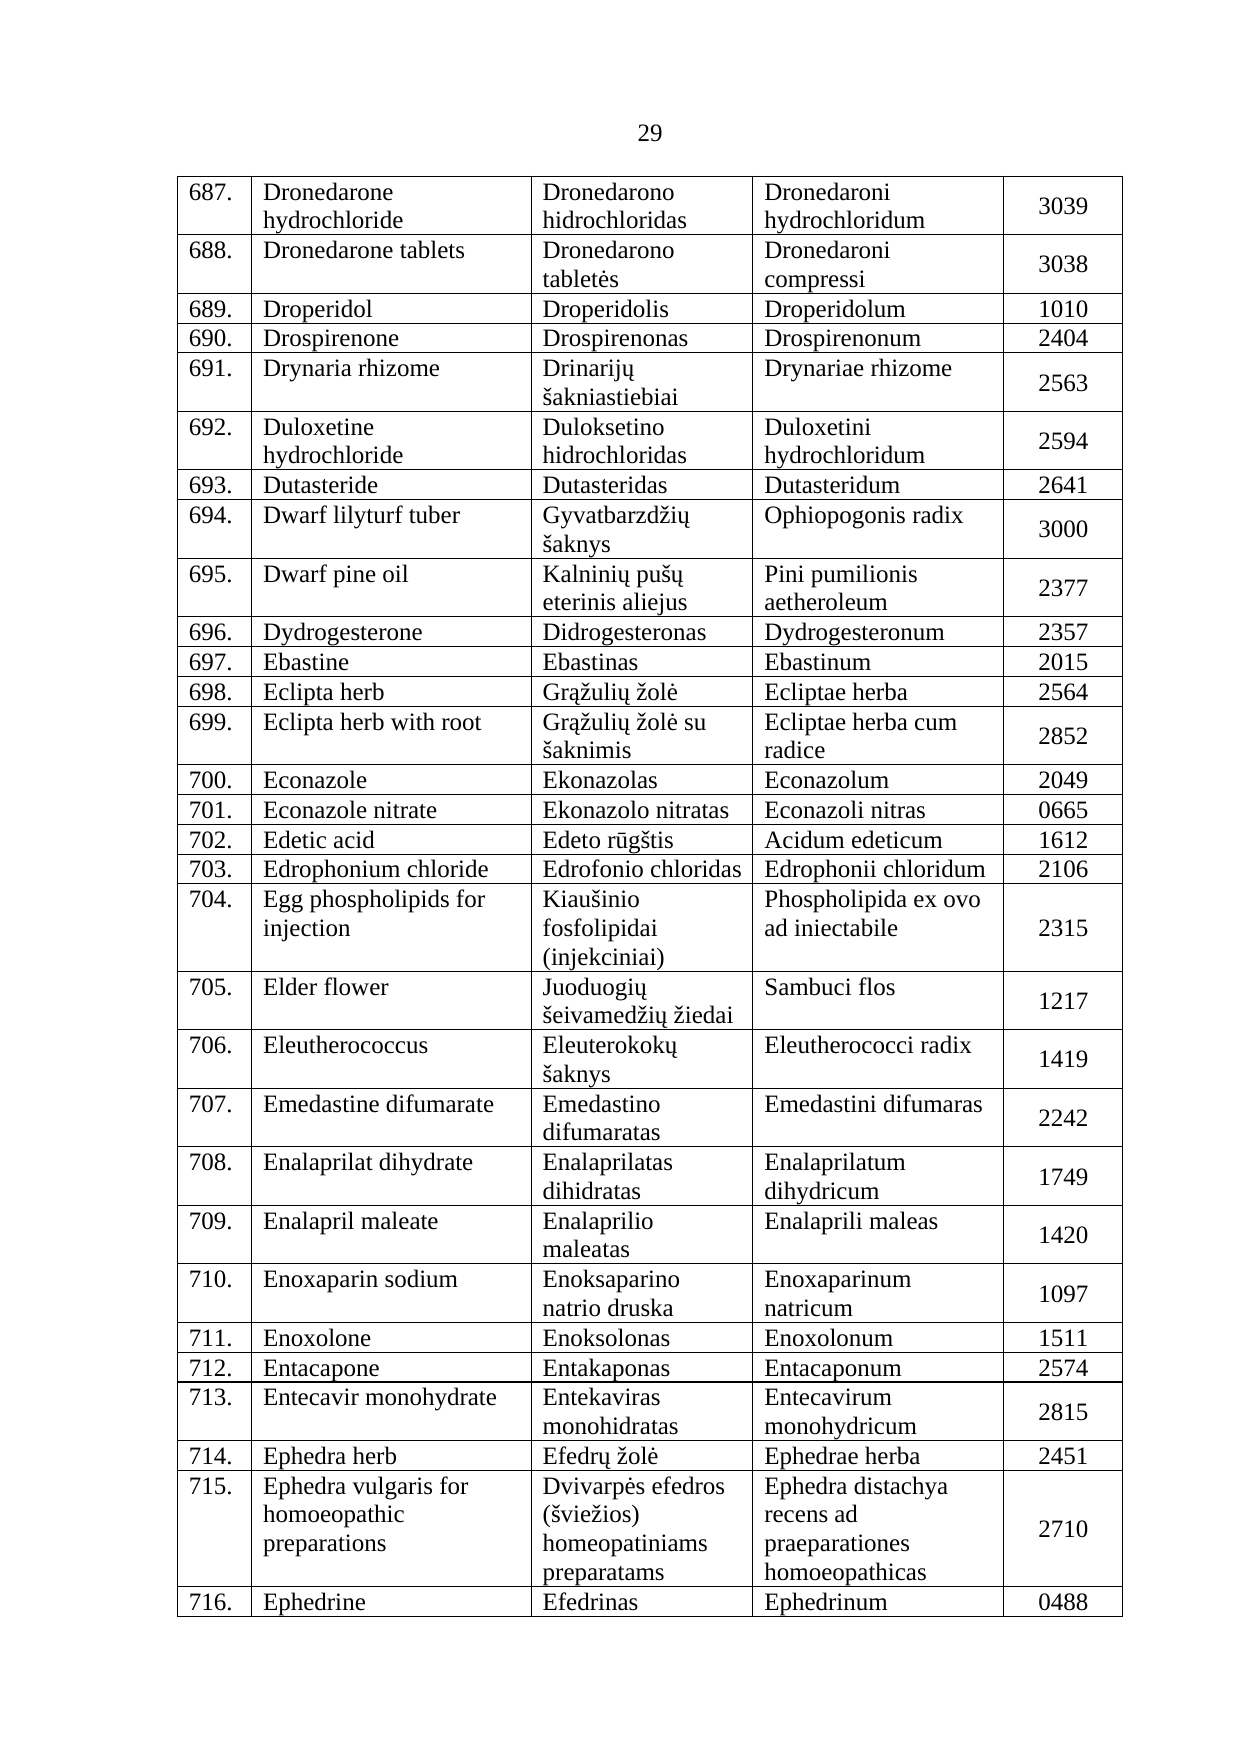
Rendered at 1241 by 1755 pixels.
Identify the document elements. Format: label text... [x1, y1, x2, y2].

table_cell 2641 [1004, 470, 1122, 499]
table_cell 3039 [1004, 177, 1122, 234]
table_cell 705. [178, 972, 251, 1029]
table_cell Kalninių pušų eterinis aliejus [532, 559, 752, 616]
table_cell Econazole nitrate [252, 795, 531, 824]
table_cell 2574 [1004, 1353, 1122, 1381]
table_cell Edrofonio chloridas [532, 855, 752, 883]
table_cell 709. [178, 1206, 251, 1263]
table_cell 710. [178, 1264, 251, 1322]
table_cell Drynariae rhizome [753, 353, 1003, 411]
table_cell Ephedrinum [753, 1587, 1003, 1616]
table_cell Enoksaparino natrio druska [532, 1264, 752, 1322]
table_cell Entacaponum [753, 1353, 1003, 1381]
table_cell Kiaušinio fosfolipidai (injekciniai) [532, 884, 752, 971]
table_cell Enalaprilatas dihidratas [532, 1147, 752, 1205]
table_cell Dwarf pine oil [252, 559, 531, 616]
table_cell 1511 [1004, 1323, 1122, 1352]
table_cell Dronedaroni hydrochloridum [753, 177, 1003, 234]
table_cell Grąžulių žolė [532, 677, 752, 706]
table_cell Dutasteride [252, 470, 531, 499]
table_cell Ophiopogonis radix [753, 500, 1003, 558]
table_cell Ebastinas [532, 647, 752, 676]
table_cell 3000 [1004, 500, 1122, 558]
table_cell 701. [178, 795, 251, 824]
table_cell Drospirenone [252, 324, 531, 352]
table_cell 2852 [1004, 707, 1122, 764]
table_cell 696. [178, 617, 251, 646]
table_cell 699. [178, 707, 251, 764]
table_cell Dwarf lilyturf tuber [252, 500, 531, 558]
table_cell Edetic acid [252, 825, 531, 853]
table_cell Enoxolone [252, 1323, 531, 1352]
table_cell 1419 [1004, 1030, 1122, 1088]
table_cell Drospirenonas [532, 324, 752, 352]
table_cell Entekaviras monohidratas [532, 1383, 752, 1440]
table_cell 692. [178, 412, 251, 469]
table_cell Enalapril maleate [252, 1206, 531, 1263]
table_cell Edeto rūgštis [532, 825, 752, 853]
table_cell Efedrų žolė [532, 1441, 752, 1470]
table_cell 690. [178, 324, 251, 352]
table_cell 2377 [1004, 559, 1122, 616]
table_cell Enalaprilio maleatas [532, 1206, 752, 1263]
table_cell Ekonazolas [532, 765, 752, 794]
table_cell Enalaprili maleas [753, 1206, 1003, 1263]
table_cell Dronedarone tablets [252, 235, 531, 293]
table_cell Enalaprilatum dihydricum [753, 1147, 1003, 1205]
table_cell Elder flower [252, 972, 531, 1029]
table_cell 1097 [1004, 1264, 1122, 1322]
table_cell 688. [178, 235, 251, 293]
table_cell 693. [178, 470, 251, 499]
table_cell Sambuci flos [753, 972, 1003, 1029]
table_cell Eleuterokokų šaknys [532, 1030, 752, 1088]
table_cell Entacapone [252, 1353, 531, 1381]
table_cell Ebastinum [753, 647, 1003, 676]
table_cell Efedrinas [532, 1587, 752, 1616]
table_cell Emedastino difumaratas [532, 1089, 752, 1146]
table_cell 2315 [1004, 884, 1122, 971]
table_cell Didrogesteronas [532, 617, 752, 646]
table_cell 712. [178, 1353, 251, 1381]
table_cell Ekonazolo nitratas [532, 795, 752, 824]
table_cell Enalaprilat dihydrate [252, 1147, 531, 1205]
table_cell Eleutherococcus [252, 1030, 531, 1088]
table_cell 3038 [1004, 235, 1122, 293]
table_cell Droperidolis [532, 294, 752, 322]
table_cell Droperidolum [753, 294, 1003, 322]
table_cell 697. [178, 647, 251, 676]
table_cell Juoduogių šeivamedžių žiedai [532, 972, 752, 1029]
table_cell Econazole [252, 765, 531, 794]
table_cell 687. [178, 177, 251, 234]
table_cell Entecavirum monohydricum [753, 1383, 1003, 1440]
table_cell 2106 [1004, 855, 1122, 883]
table_cell Phospholipida ex ovo ad iniectabile [753, 884, 1003, 971]
table_cell 689. [178, 294, 251, 322]
table_cell Ephedra herb [252, 1441, 531, 1470]
table_cell Entecavir monohydrate [252, 1383, 531, 1440]
table_cell Ephedrine [252, 1587, 531, 1616]
table_cell Dronedarono tabletės [532, 235, 752, 293]
table_cell Drinarijų šakniastiebiai [532, 353, 752, 411]
table_cell Dronedaroni compressi [753, 235, 1003, 293]
table_cell 1217 [1004, 972, 1122, 1029]
table_cell Drospirenonum [753, 324, 1003, 352]
table_cell Enoxaparin sodium [252, 1264, 531, 1322]
table_cell Duloxetini hydrochloridum [753, 412, 1003, 469]
table_cell 694. [178, 500, 251, 558]
table_cell Ecliptae herba [753, 677, 1003, 706]
table_cell 698. [178, 677, 251, 706]
table_cell Enoxaparinum natricum [753, 1264, 1003, 1322]
table_cell 2404 [1004, 324, 1122, 352]
table_cell Dutasteridas [532, 470, 752, 499]
table_cell Edrophonium chloride [252, 855, 531, 883]
table_cell Emedastine difumarate [252, 1089, 531, 1146]
table_cell Duloxetine hydrochloride [252, 412, 531, 469]
table_cell 713. [178, 1383, 251, 1440]
table_cell Eclipta herb with root [252, 707, 531, 764]
table_cell 708. [178, 1147, 251, 1205]
table_cell Ephedra distachya recens ad praeparationes homoeopathicas [753, 1471, 1003, 1586]
table_cell 702. [178, 825, 251, 853]
table_cell 2564 [1004, 677, 1122, 706]
table_cell Egg phospholipids for injection [252, 884, 531, 971]
table_cell Ebastine [252, 647, 531, 676]
table_cell 2594 [1004, 412, 1122, 469]
table_cell Entakaponas [532, 1353, 752, 1381]
table_cell Gyvatbarzdžių šaknys [532, 500, 752, 558]
table_cell 714. [178, 1441, 251, 1470]
table_cell Ephedra vulgaris for homoeopathic preparations [252, 1471, 531, 1586]
table_cell 2049 [1004, 765, 1122, 794]
table_cell 703. [178, 855, 251, 883]
table_cell 0488 [1004, 1587, 1122, 1616]
table_cell Econazolum [753, 765, 1003, 794]
table_cell 711. [178, 1323, 251, 1352]
table_cell Enoksolonas [532, 1323, 752, 1352]
table_cell Dvivarpės efedros (šviežios) homeopatiniams preparatams [532, 1471, 752, 1586]
table_cell 691. [178, 353, 251, 411]
table_cell Dronedarone hydrochloride [252, 177, 531, 234]
table_cell Pini pumilionis aetheroleum [753, 559, 1003, 616]
table_cell Duloksetino hidrochloridas [532, 412, 752, 469]
table_cell 2015 [1004, 647, 1122, 676]
table_cell 2357 [1004, 617, 1122, 646]
table_cell Dydrogesterone [252, 617, 531, 646]
table_cell 2815 [1004, 1383, 1122, 1440]
table_cell Grąžulių žolė su šaknimis [532, 707, 752, 764]
table_cell 707. [178, 1089, 251, 1146]
table_cell 2242 [1004, 1089, 1122, 1146]
table_cell 715. [178, 1471, 251, 1586]
table_cell 1420 [1004, 1206, 1122, 1263]
table_cell Ephedrae herba [753, 1441, 1003, 1470]
table_cell 2710 [1004, 1471, 1122, 1586]
table_cell 704. [178, 884, 251, 971]
table_cell Ecliptae herba cum radice [753, 707, 1003, 764]
table_cell 1010 [1004, 294, 1122, 322]
table_cell 1612 [1004, 825, 1122, 853]
table_cell 695. [178, 559, 251, 616]
table_cell Enoxolonum [753, 1323, 1003, 1352]
table_cell 1749 [1004, 1147, 1122, 1205]
table_cell Econazoli nitras [753, 795, 1003, 824]
table_cell 706. [178, 1030, 251, 1088]
table_cell 716. [178, 1587, 251, 1616]
table_cell Dutasteridum [753, 470, 1003, 499]
table_cell Emedastini difumaras [753, 1089, 1003, 1146]
table_cell 2563 [1004, 353, 1122, 411]
table_cell Drynaria rhizome [252, 353, 531, 411]
table_cell Eclipta herb [252, 677, 531, 706]
table_cell Dydrogesteronum [753, 617, 1003, 646]
table_cell Edrophonii chloridum [753, 855, 1003, 883]
table_cell Dronedarono hidrochloridas [532, 177, 752, 234]
table_cell 0665 [1004, 795, 1122, 824]
table_cell Eleutherococci radix [753, 1030, 1003, 1088]
table_cell 2451 [1004, 1441, 1122, 1470]
table_cell Droperidol [252, 294, 531, 322]
table_cell 700. [178, 765, 251, 794]
table_cell Acidum edeticum [753, 825, 1003, 853]
